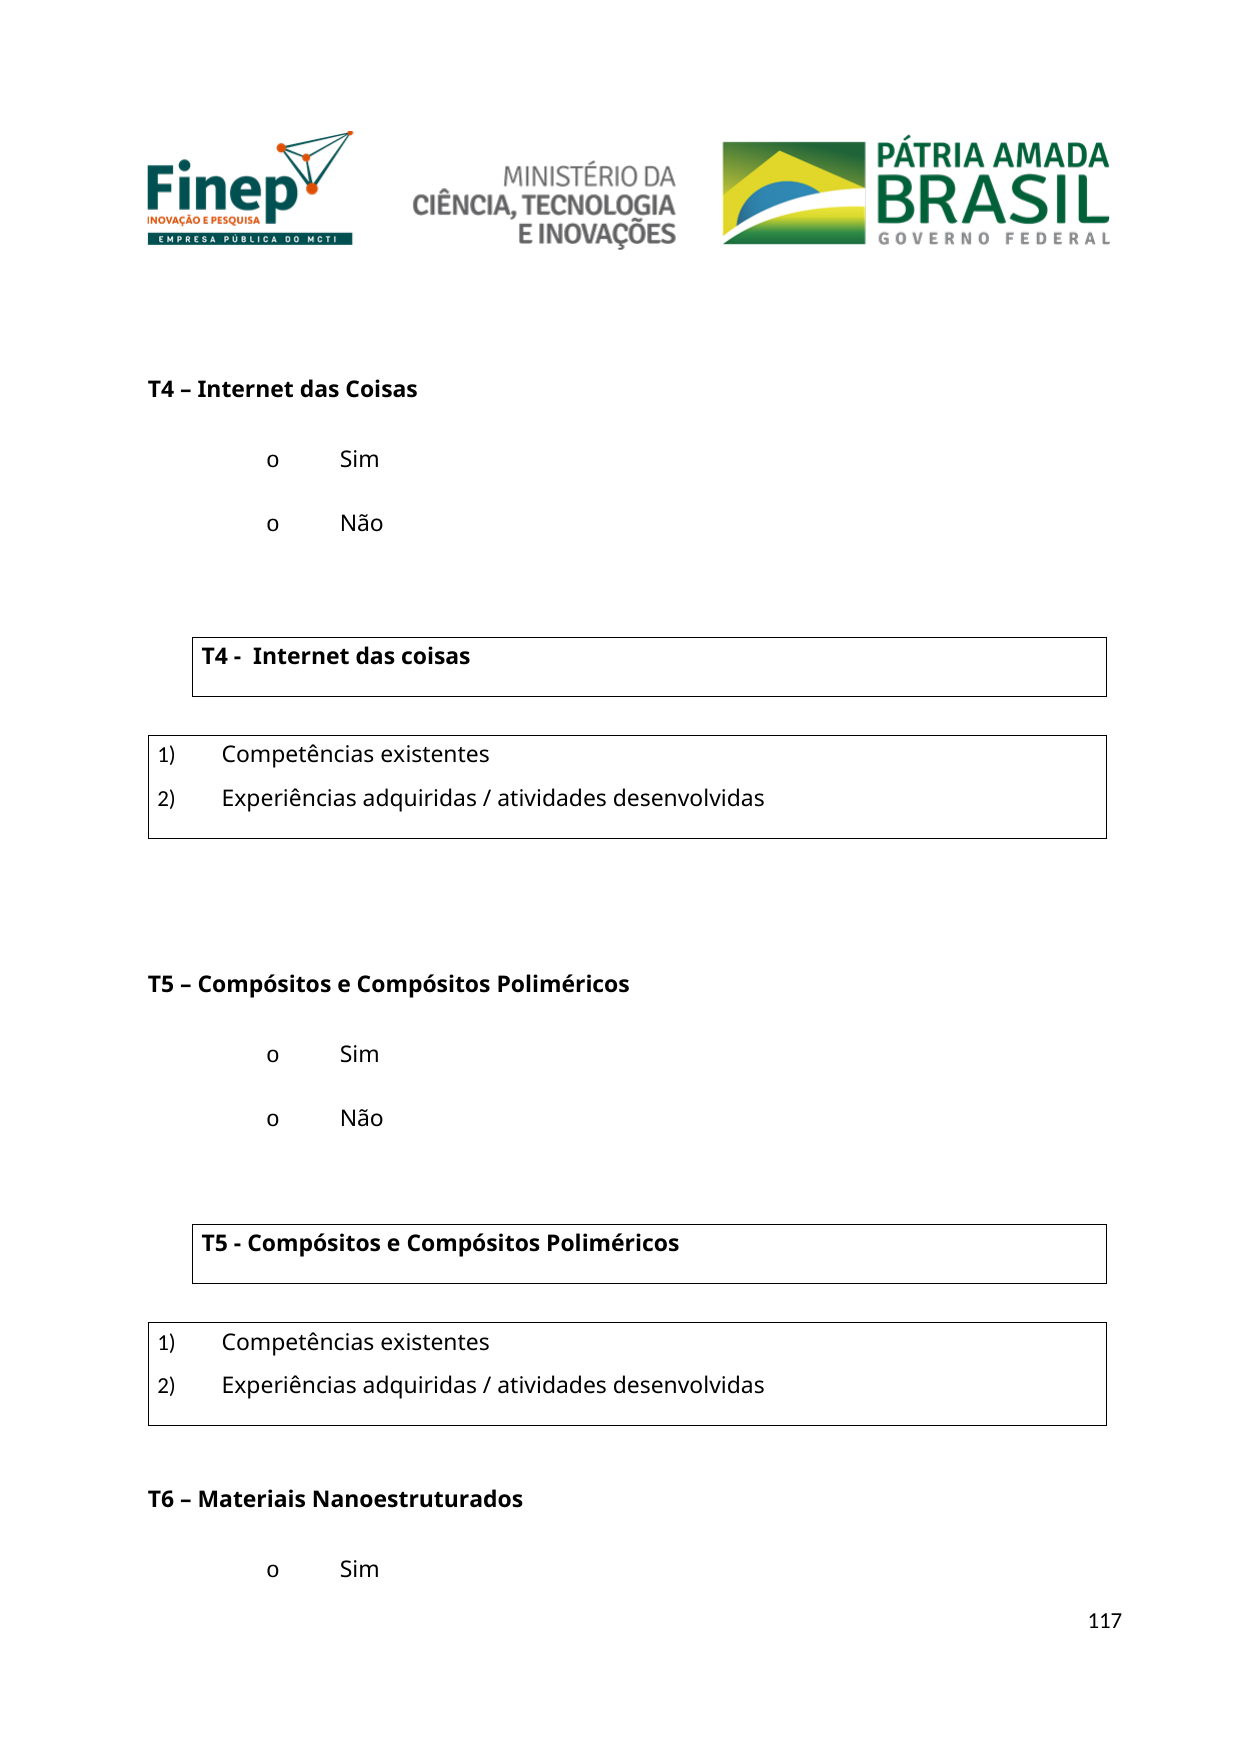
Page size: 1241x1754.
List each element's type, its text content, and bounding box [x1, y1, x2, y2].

text T4 – Internet das Coisas [148, 373, 1122, 405]
list Experiências adquiridas / atividades desenvolvidas [149, 1366, 1106, 1425]
list Competências existentes [149, 736, 1106, 769]
list Sim [266, 1038, 1122, 1069]
text T4 - Internet das coisas [193, 638, 1106, 696]
text T6 – Materiais Nanoestruturados [148, 1483, 1122, 1514]
list Sim [266, 1552, 1122, 1584]
list Não [266, 507, 1122, 539]
list Competências existentes [149, 1323, 1106, 1357]
list Sim [266, 443, 1122, 474]
text T5 - Compósitos e Compósitos Poliméricos [193, 1225, 1106, 1283]
text T5 – Compósitos e Compósitos Poliméricos [148, 968, 1122, 1000]
list Experiências adquiridas / atividades desenvolvidas [149, 779, 1106, 838]
list Não [266, 1102, 1122, 1134]
